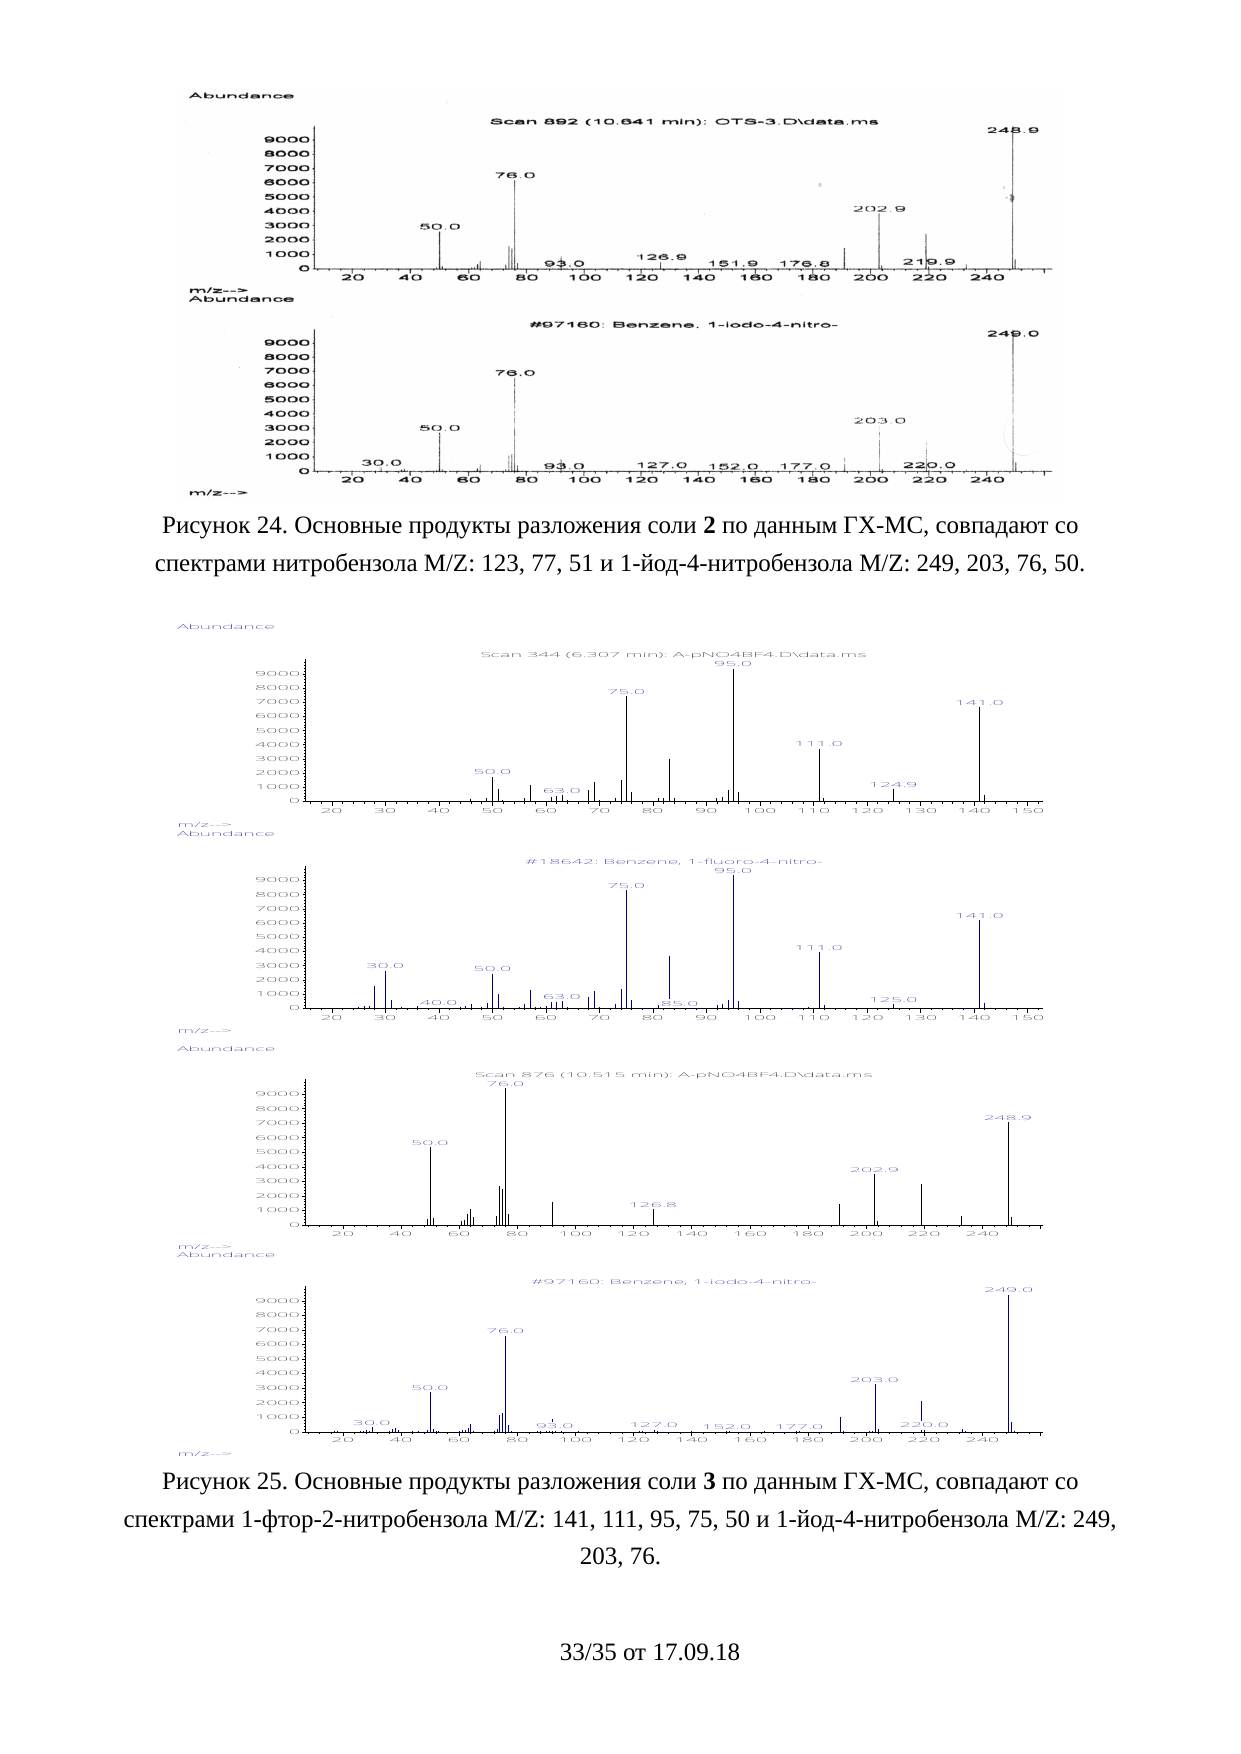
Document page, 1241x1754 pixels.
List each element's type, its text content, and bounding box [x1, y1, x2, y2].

text Рисунок 24. Основные продукты разложения соли 2 по данным ГХ-МС, совпадают со спектрами нитробензола M/Z: 123, 77, 51 и 1-йод-4-нитробензола M/Z: 249, 203, 76, 50. [118, 511, 1122, 577]
picture [177, 88, 1063, 502]
text Рисунок 25. Основные продукты разложения соли 3 по данным ГХ-МС, совпадают со спектрами 1-фтор-2-нитробензола M/Z: 141, 111, 95, 75, 50 и 1-йод-4-нитробензола M/Z: 249, 203, 76. [118, 1466, 1122, 1570]
